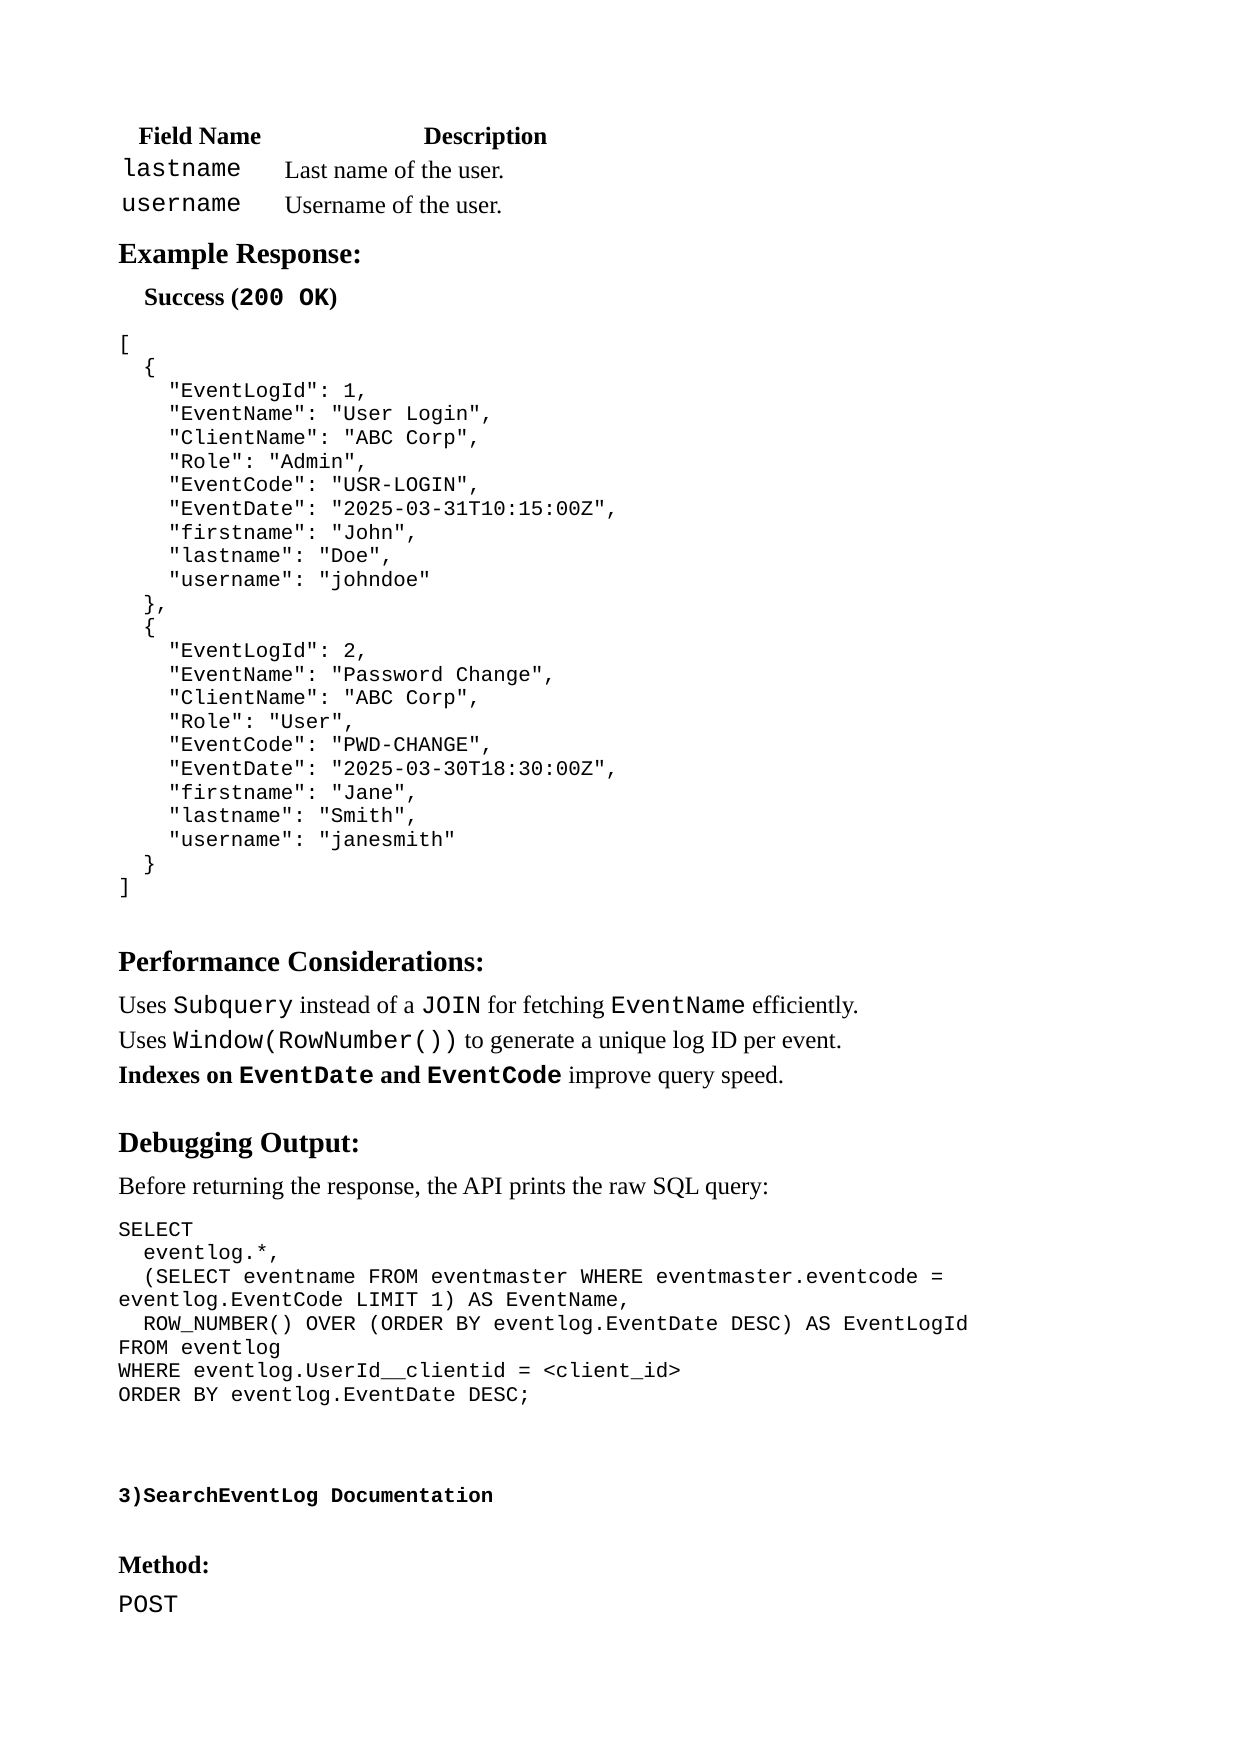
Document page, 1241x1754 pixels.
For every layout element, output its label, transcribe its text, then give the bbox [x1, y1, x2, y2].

table_cell Username of the user. [281, 187, 689, 222]
text "lastname": "Doe", [118, 545, 1122, 569]
subtitle Debugging Output: [118, 1125, 1122, 1158]
text SELECT [118, 1218, 1122, 1242]
text "username": "janesmith" [118, 829, 1122, 853]
text "firstname": "Jane", [118, 782, 1122, 805]
text "EventLogId": 1, [118, 380, 1122, 403]
text "EventName": "User Login", [118, 403, 1122, 427]
text FROM eventlog [118, 1337, 1122, 1360]
text Before returning the response, the API prints the raw SQL query: [118, 1171, 1122, 1200]
text "EventLogId": 2, [118, 640, 1122, 663]
text POST [118, 1592, 1122, 1620]
text WHERE eventlog.UserId__clientid = <client_id> [118, 1360, 1122, 1384]
text ROW_NUMBER() OVER (ORDER BY eventlog.EventDate DESC) AS EventLogId [118, 1313, 1122, 1337]
text ✅ Success (200 OK) [118, 282, 1122, 313]
subtitle Performance Considerations: [118, 944, 1122, 978]
text ORDER BY eventlog.EventDate DESC; [118, 1384, 1122, 1408]
text [ [118, 332, 1122, 356]
table_header Description [281, 118, 689, 153]
text ] [118, 876, 1122, 900]
text "ClientName": "ABC Corp", [118, 687, 1122, 711]
text (SELECT eventname FROM eventmaster WHERE eventmaster.eventcode = eventlog.EventCode LIMIT 1) AS EventName, [118, 1266, 1122, 1313]
text "Role": "Admin", [118, 451, 1122, 474]
table_cell Last name of the user. [281, 153, 689, 187]
table_cell lastname [118, 153, 281, 187]
text { [118, 356, 1122, 380]
subtitle Example Response: [118, 236, 1122, 270]
text "firstname": "John", [118, 522, 1122, 545]
text { [118, 616, 1122, 640]
text "lastname": "Smith", [118, 805, 1122, 829]
text "EventName": "Password Change", [118, 663, 1122, 687]
text "ClientName": "ABC Corp", [118, 427, 1122, 451]
text 3)SearchEventLog Documentation [118, 1485, 1122, 1508]
table_header Field Name [118, 118, 281, 153]
subtitle Method: [118, 1550, 1122, 1579]
text "EventDate": "2025-03-31T10:15:00Z", [118, 498, 1122, 522]
table_cell username [118, 187, 281, 222]
text "EventCode": "USR-LOGIN", [118, 474, 1122, 498]
text "Role": "User", [118, 711, 1122, 734]
text eventlog.*, [118, 1242, 1122, 1266]
text Uses Subquery instead of a JOIN for fetching EventName efficiently. Uses Window(RowNumber()) to generate a unique log ID per event. Indexes on EventDate and EventCode improve query speed. [118, 990, 1122, 1091]
text "EventCode": "PWD-CHANGE", [118, 734, 1122, 758]
text }, [118, 593, 1122, 616]
text "username": "johndoe" [118, 569, 1122, 593]
text "EventDate": "2025-03-30T18:30:00Z", [118, 758, 1122, 782]
text } [118, 853, 1122, 876]
